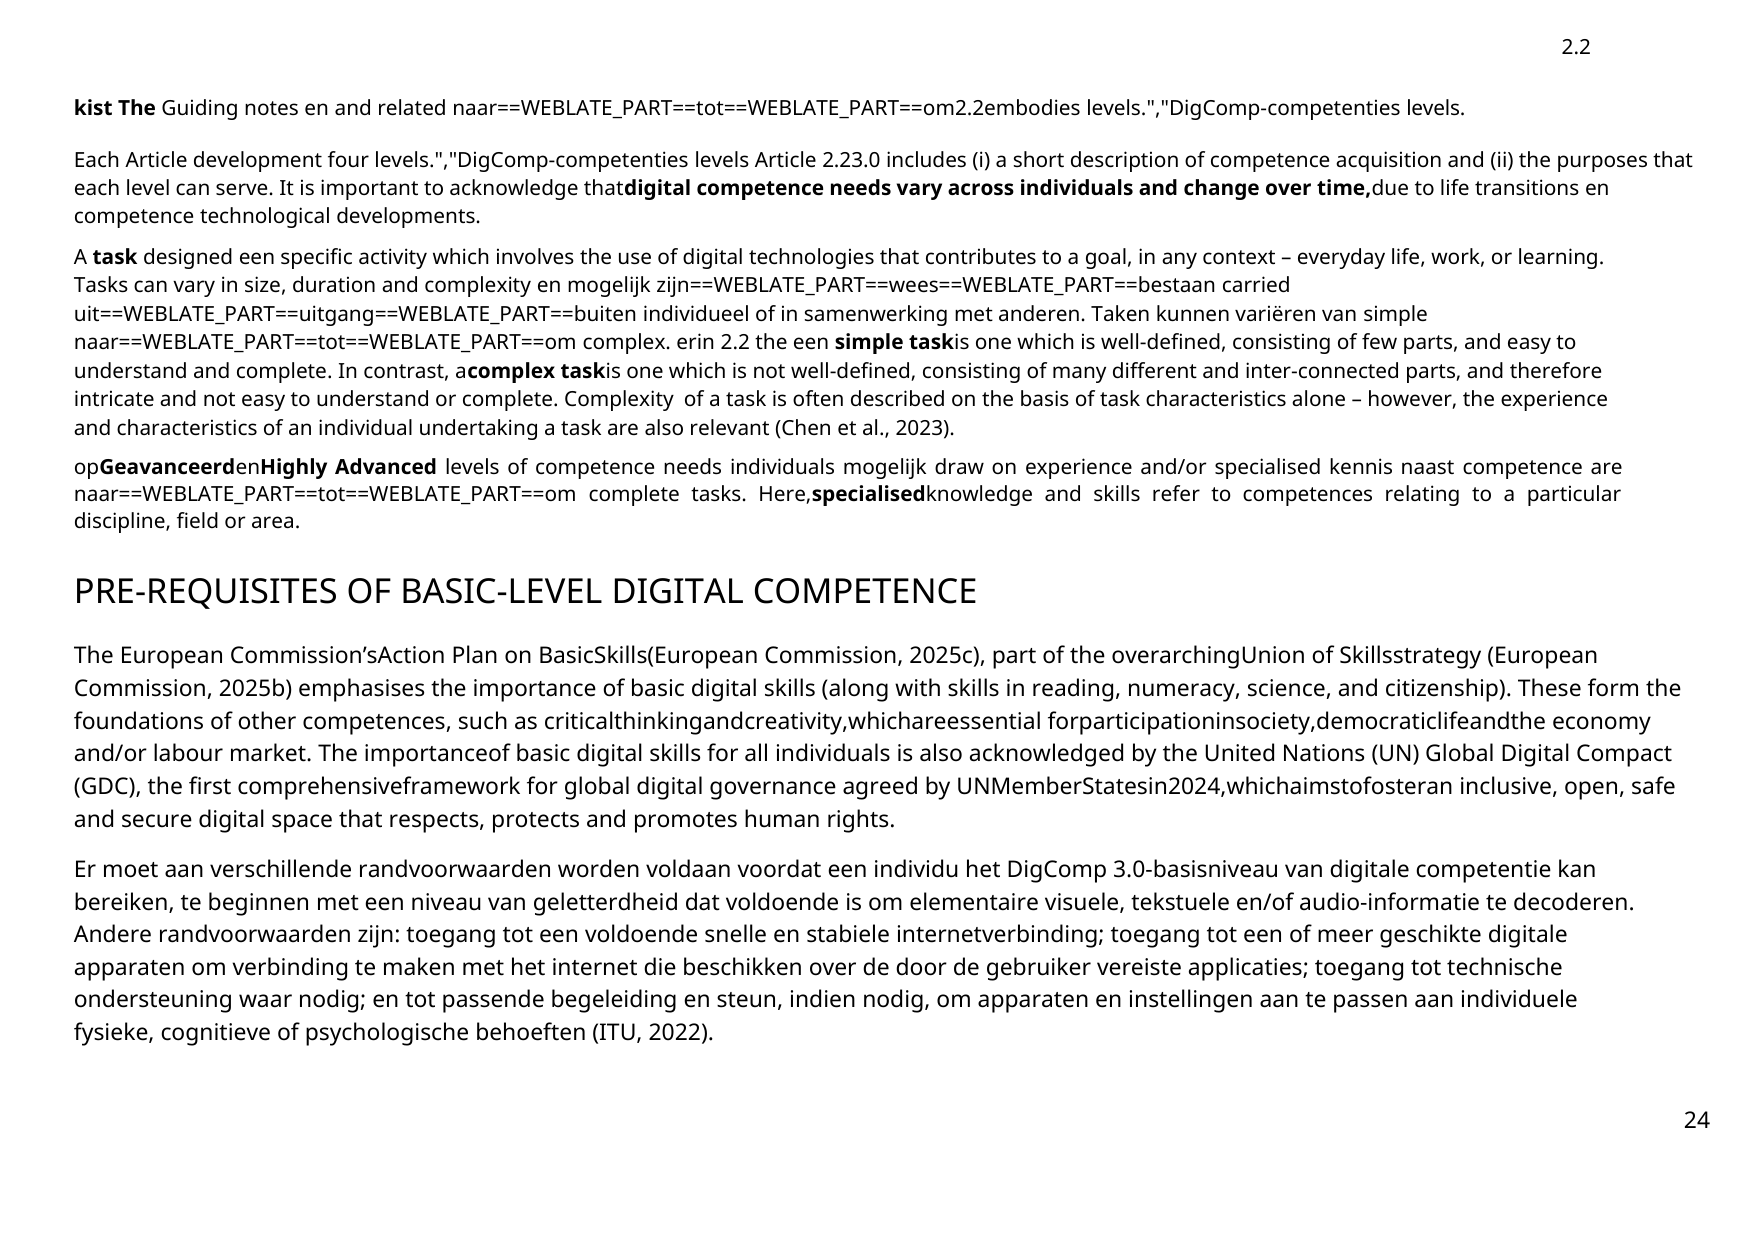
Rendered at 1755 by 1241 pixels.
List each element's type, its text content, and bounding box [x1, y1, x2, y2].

text Each Article development four levels.","DigComp-competenties levels Article 2.23.0 includes (i) a short description of competence acquisition and (ii) the purposes that each level can serve. It is important to acknowledge thatdigital competence needs vary across individuals and change over time,due to life transitions en competence technological developments. [74, 145, 1710, 230]
text kist The Guiding notes en and related naar==WEBLATE_PART==tot==WEBLATE_PART==om2.2embodies levels.","DigComp-competenties levels. [74, 93, 1710, 121]
text A task designed een specific activity which involves the use of digital technologies that contributes to a goal, in any context – everyday life, work, or learning. Tasks can vary in size, duration and complexity en mogelijk zijn==WEBLATE_PART==wees==WEBLATE_PART==bestaan carried uit==WEBLATE_PART==uitgang==WEBLATE_PART==buiten individueel of in samenwerking met anderen. Taken kunnen variëren van simple naar==WEBLATE_PART==tot==WEBLATE_PART==om complex. erin 2.2 the een simple taskis one which is well-defined, consisting of few parts, and easy to understand and complete. In contrast, acomplex taskis one which is not well-defined, consisting of many different and inter-connected parts, and therefore intricate and not easy to understand or complete. Complexity of a task is often described on the basis of task characteristics alone – however, the experience and characteristics of an individual undertaking a task are also relevant (Chen et al., 2023). [74, 242, 1644, 441]
text The European Commission’sAction Plan on BasicSkills(European Commission, 2025c), part of the overarchingUnion of Skillsstrategy (European Commission, 2025b) emphasises the importance of basic digital skills (along with skills in reading, numeracy, science, and citizenship). These form the foundations of other competences, such as criticalthinkingandcreativity,whichareessential forparticipationinsociety,democraticlifeandthe economy and/or labour market. The importanceof basic digital skills for all individuals is also acknowledged by the United Nations (UN) Global Digital Compact (GDC), the first comprehensiveframework for global digital governance agreed by UNMemberStatesin2024,whichaimstofosteran inclusive, open, safe and secure digital space that respects, protects and promotes human rights. [74, 639, 1685, 834]
text opGeavanceerdenHighly Advanced levels of competence needs individuals mogelijk draw on experience and/or specialised kennis naast competence are naar==WEBLATE_PART==tot==WEBLATE_PART==om complete tasks. Here,specialisedknowledge and skills refer to competences relating to a particular discipline, field or area. [74, 453, 1622, 535]
subtitle PRE-REQUISITES OF BASIC-LEVEL DIGITAL COMPETENCE [74, 576, 1710, 610]
text Er moet aan verschillende randvoorwaarden worden voldaan voordat een individu het DigComp 3.0-basisniveau van digitale competentie kan bereiken, te beginnen met een niveau van geletterdheid dat voldoende is om elementaire visuele, tekstuele en/of audio-informatie te decoderen. Andere randvoorwaarden zijn: toegang tot een voldoende snelle en stabiele internetverbinding; toegang tot een of meer geschikte digitale apparaten om verbinding te maken met het internet die beschikken over de door de gebruiker vereiste applicaties; toegang tot technische ondersteuning waar nodig; en tot passende begeleiding en steun, indien nodig, om apparaten en instellingen aan te passen aan individuele fysieke, cognitieve of psychologische behoeften (ITU, 2022). [74, 853, 1655, 1047]
